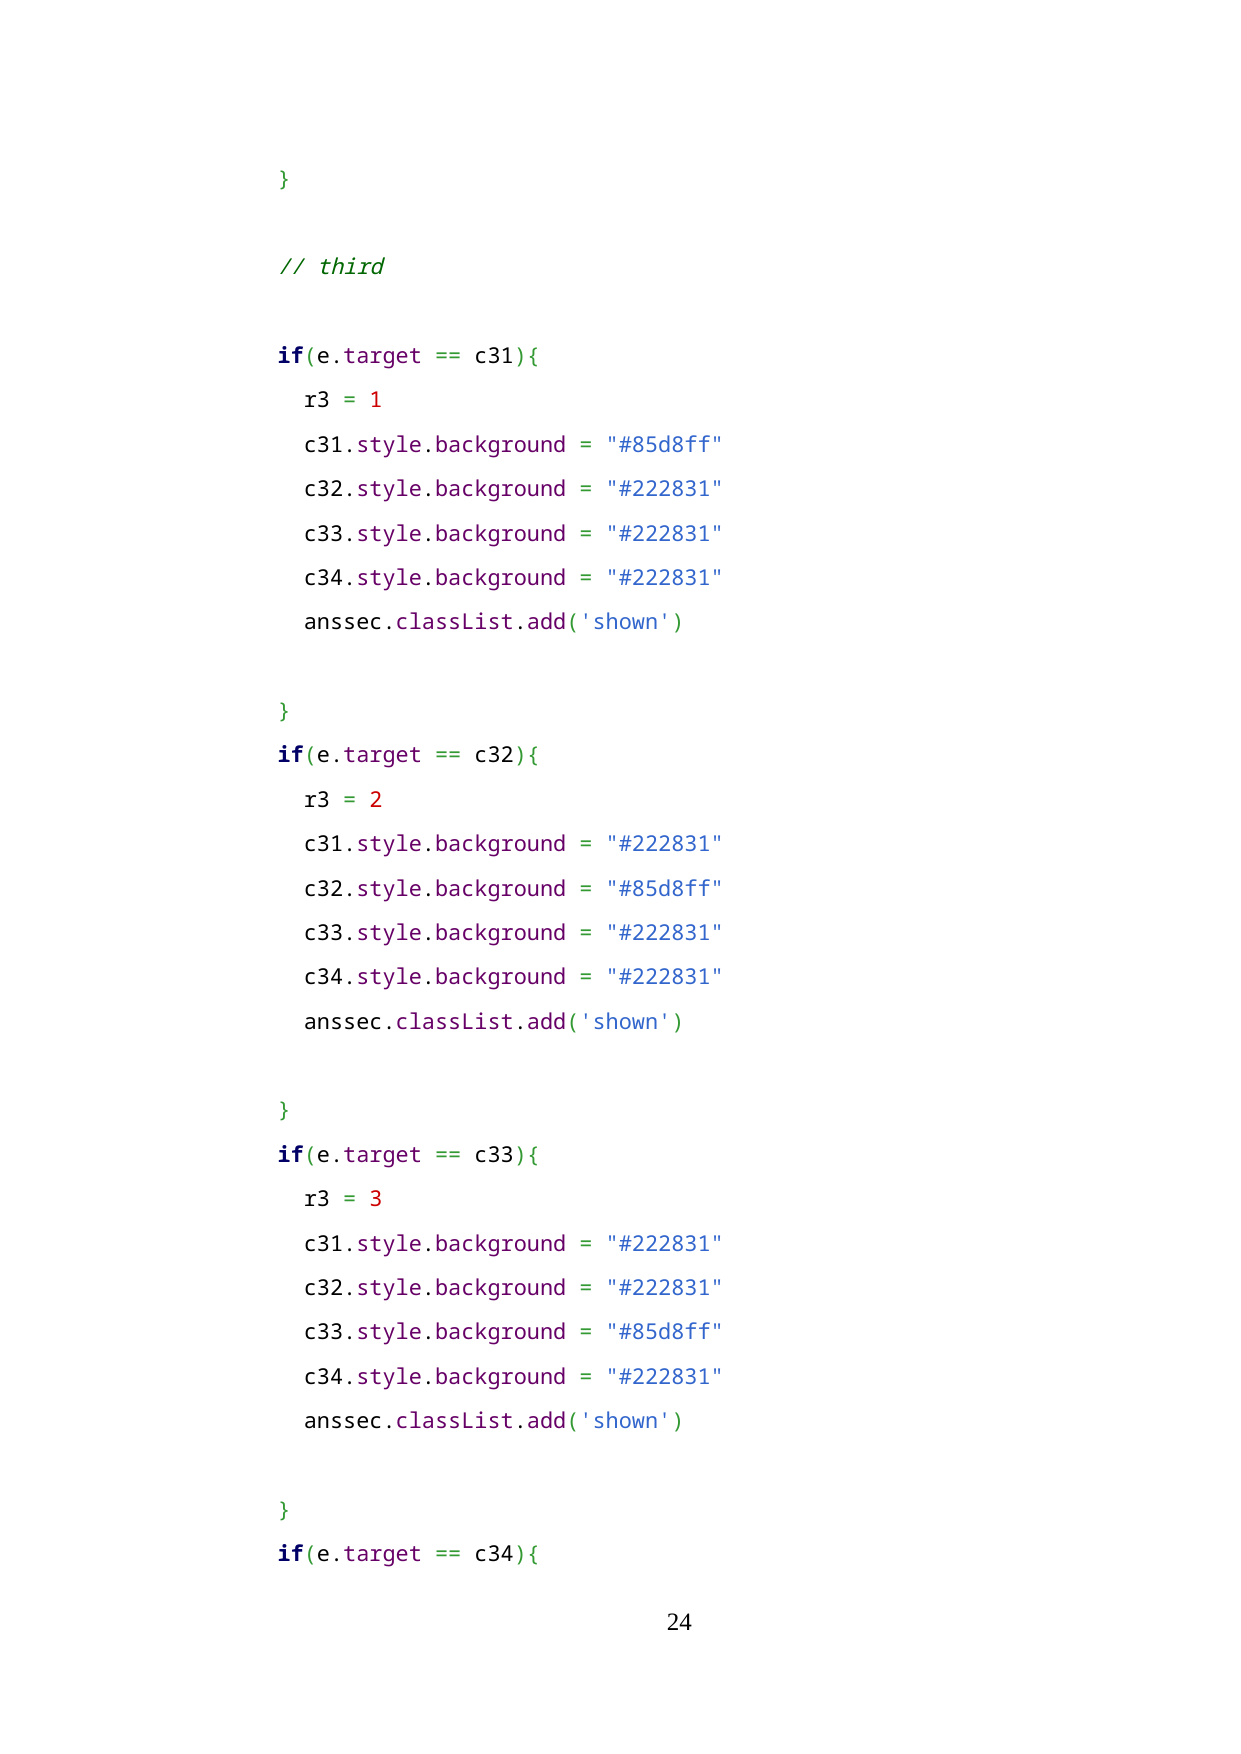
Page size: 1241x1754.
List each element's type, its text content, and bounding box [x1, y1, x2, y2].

text c32.style.background = "#85d8ff" [177, 872, 1181, 902]
text r3 = 3 [177, 1183, 1181, 1213]
text if(e.target == c31){ [177, 340, 1181, 370]
text anssec.classList.add('shown') [177, 1405, 1181, 1435]
text c33.style.background = "#85d8ff" [177, 1316, 1181, 1346]
text c31.style.background = "#222831" [177, 828, 1181, 858]
text if(e.target == c32){ [177, 739, 1181, 769]
text c33.style.background = "#222831" [177, 917, 1181, 947]
text c31.style.background = "#85d8ff" [177, 429, 1181, 458]
text c34.style.background = "#222831" [177, 961, 1181, 991]
text r3 = 1 [177, 384, 1181, 414]
text // third [177, 251, 1181, 281]
text if(e.target == c33){ [177, 1139, 1181, 1168]
text c34.style.background = "#222831" [177, 1361, 1181, 1390]
text c31.style.background = "#222831" [177, 1227, 1181, 1257]
text anssec.classList.add('shown') [177, 1006, 1181, 1035]
text c33.style.background = "#222831" [177, 517, 1181, 547]
text if(e.target == c34){ [177, 1538, 1181, 1568]
text c32.style.background = "#222831" [177, 473, 1181, 503]
text } [177, 1094, 1181, 1124]
text } [177, 162, 1181, 192]
text } [177, 1494, 1181, 1523]
text c34.style.background = "#222831" [177, 562, 1181, 592]
text } [177, 695, 1181, 725]
text anssec.classList.add('shown') [177, 606, 1181, 636]
text c32.style.background = "#222831" [177, 1272, 1181, 1302]
text r3 = 2 [177, 784, 1181, 813]
